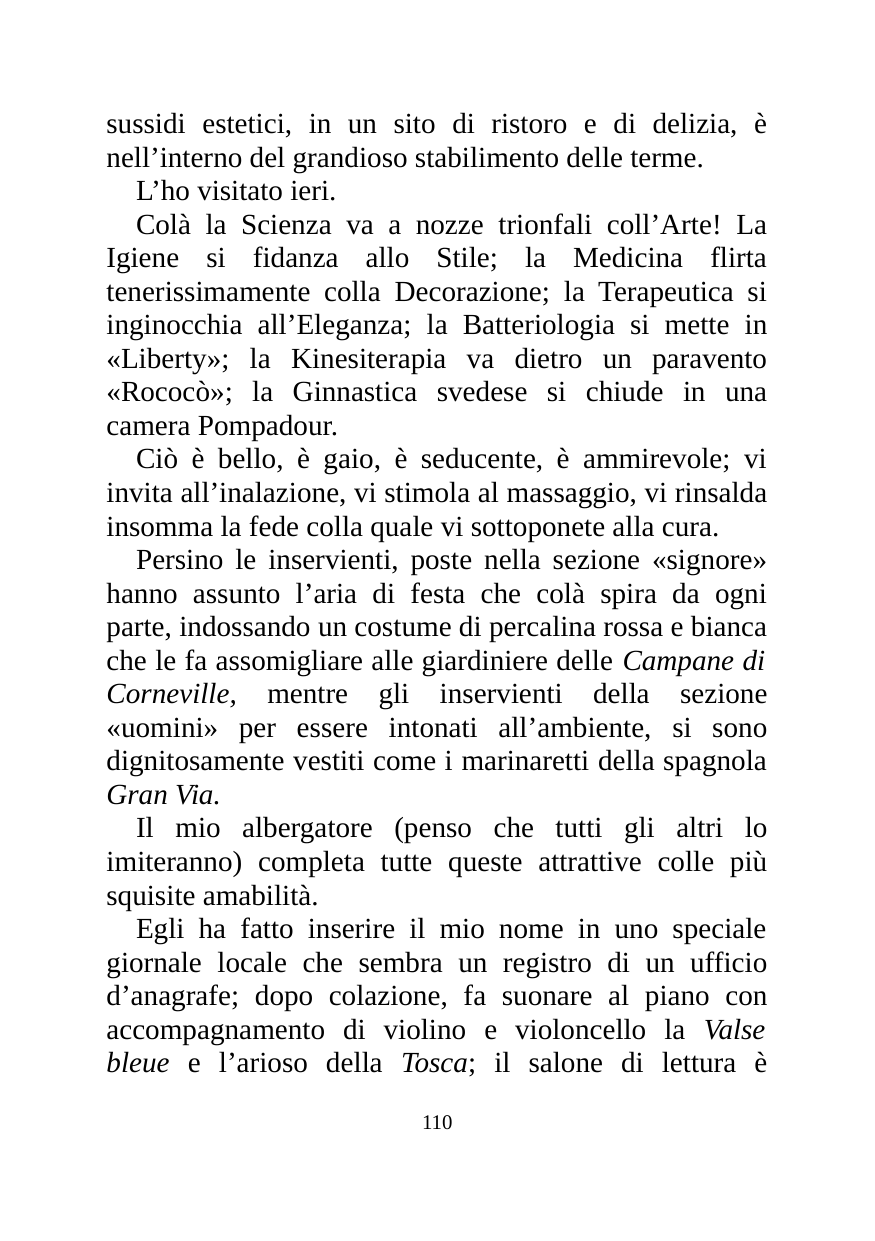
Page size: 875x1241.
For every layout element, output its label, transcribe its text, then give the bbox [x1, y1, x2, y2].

text sussidi estetici, in un sito di ristoro e di delizia, è nell’interno del grandioso stabilimento delle terme. [106, 106, 768, 173]
text Egli ha fatto inserire il mio nome in uno speciale giornale locale che sembra un registro di un ufficio d’anagrafe; dopo colazione, fa suonare al piano con accompagnamento di violino e violoncello la Valse bleue e l’arioso della Tosca; il salone di lettura è [106, 911, 768, 1079]
text Ciò è bello, è gaio, è seducente, è ammirevole; vi invita all’inalazione, vi stimola al massaggio, vi rinsalda insomma la fede colla quale vi sottoponete alla cura. [106, 442, 768, 542]
text L’ho visitato ieri. [106, 173, 768, 207]
text Colà la Scienza va a nozze trionfali coll’Arte! La Igiene si fidanza allo Stile; la Medicina flirta tenerissimamente colla Decorazione; la Terapeutica si inginocchia all’Eleganza; la Batteriologia si mette in «Liberty»; la Kinesiterapia va dietro un paravento «Rococò»; la Ginnastica svedese si chiude in una camera Pompadour. [106, 207, 768, 442]
text Il mio albergatore (penso che tutti gli altri lo imiteranno) completa tutte queste attrattive colle più squisite amabilità. [106, 811, 768, 911]
text Persino le inservienti, poste nella sezione «signore» hanno assunto l’aria di festa che colà spira da ogni parte, indossando un costume di percalina rossa e bianca che le fa assomigliare alle giardiniere delle Campane di Corneville, mentre gli inservienti della sezione «uomini» per essere intonati all’ambiente, si sono dignitosamente vestiti come i marinaretti della spagnola Gran Via. [106, 542, 768, 811]
